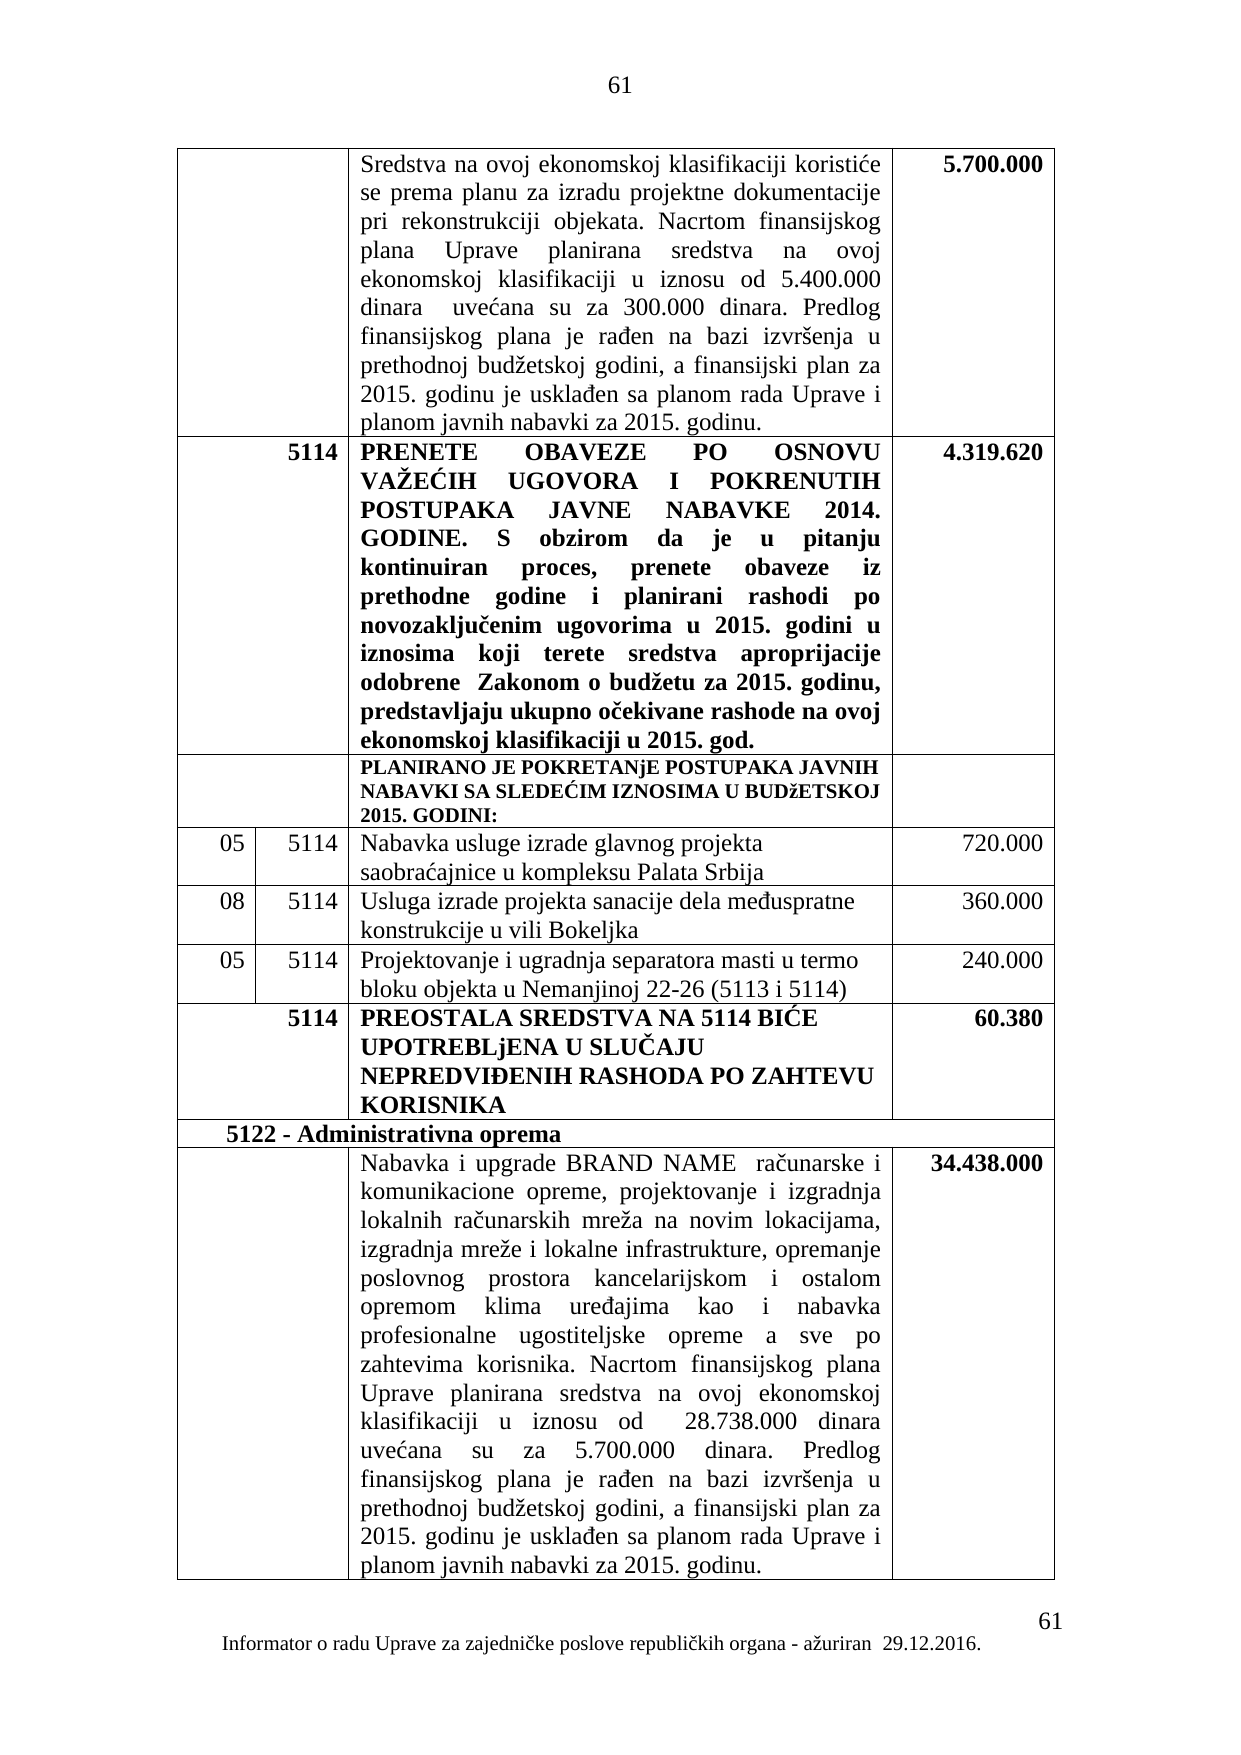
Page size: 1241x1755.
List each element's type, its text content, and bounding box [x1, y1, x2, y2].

table_cell [178, 755, 348, 827]
table_cell 5122 - Administrativna oprema [178, 1120, 1054, 1147]
table_cell Nabavka i upgrade BRAND NAME računarske i komunikacione opreme, projektovanje i izgradnja lokalnih računarskih mreža na novim lokacijama, izgradnja mreže i lokalne infrastrukture, opremanje poslovnog prostora kancelarijskom i ostalom opremom klima uređajima kao i nabavka profesionalne ugostitelјske opreme a sve po zahtevima korisnika. Nacrtom finansijskog plana Uprave planirana sredstva na ovoj ekonomskoj klasifikaciji u iznosu od 28.738.000 dinara uvećana su za 5.700.000 dinara. Predlog finansijskog plana je rađen na bazi izvršenja u prethodnoj budžetskoj godini, a finansijski plan za 2015. godinu je usklađen sa planom rada Uprave i planom javnih nabavki za 2015. godinu. [349, 1148, 892, 1579]
table_cell 08 [178, 886, 255, 944]
table_cell [893, 755, 1054, 827]
table_cell Projektovanje i ugradnja separatora masti u termo bloku objekta u Nemanjinoj 22-26 (5113 i 5114) [349, 945, 892, 1002]
table_cell 5.700.000 [893, 149, 1054, 436]
table_cell 5114 [178, 437, 348, 753]
table_cell PREOSTALA SREDSTVA NA 5114 BIĆE UPOTREBLjENA U SLUČAJU NEPREDVIĐENIH RASHODA PO ZAHTEVU KORISNIKA [349, 1004, 892, 1118]
table_cell [178, 149, 348, 436]
table_cell 60.380 [893, 1004, 1054, 1118]
table_cell PLANIRANO JE POKRETANјE POSTUPAKA JAVNIH NABAVKI SA SLEDEĆIM IZNOSIMA U BUDžETSKOJ 2015. GODINI: [349, 755, 892, 827]
table_cell 240.000 [893, 945, 1054, 1002]
table_cell 720.000 [893, 828, 1054, 885]
table_cell Sredstva na ovoj ekonomskoj klasifikaciji koristiće se prema planu za izradu projektne dokumentacije pri rekonstrukciji objekata. Nacrtom finansijskog plana Uprave planirana sredstva na ovoj ekonomskoj klasifikaciji u iznosu od 5.400.000 dinara uvećana su za 300.000 dinara. Predlog finansijskog plana je rađen na bazi izvršenja u prethodnoj budžetskoj godini, a finansijski plan za 2015. godinu je usklađen sa planom rada Uprave i planom javnih nabavki za 2015. godinu. [349, 149, 892, 436]
table_cell 5114 [256, 945, 348, 1002]
table_cell PRENETE OBAVEZE PO OSNOVU VAŽEĆIH UGOVORA I POKRENUTIH POSTUPAKA JAVNE NABAVKE 2014. GODINE. S obzirom da je u pitanju kontinuiran proces, prenete obaveze iz prethodne godine i planirani rashodi po novozaklјučenim ugovorima u 2015. godini u iznosima koji terete sredstva aproprijacije odobrene Zakonom o budžetu za 2015. godinu, predstavlјaju ukupno očekivane rashode na ovoj ekonomskoj klasifikaciji u 2015. god. [349, 437, 892, 753]
table_cell 5114 [256, 886, 348, 944]
table_cell 05 [178, 945, 255, 1002]
table_cell Usluga izrade projekta sanacije dela međuspratne konstrukcije u vili Bokelјka [349, 886, 892, 944]
table_cell 34.438.000 [893, 1148, 1054, 1579]
table_cell 360.000 [893, 886, 1054, 944]
table_cell [178, 1148, 348, 1579]
table_cell 5114 [178, 1004, 348, 1118]
table_cell Nabavka usluge izrade glavnog projekta saobraćajnice u kompleksu Palata Srbija [349, 828, 892, 885]
table_cell 05 [178, 828, 255, 885]
table_cell 4.319.620 [893, 437, 1054, 753]
table_cell 5114 [256, 828, 348, 885]
